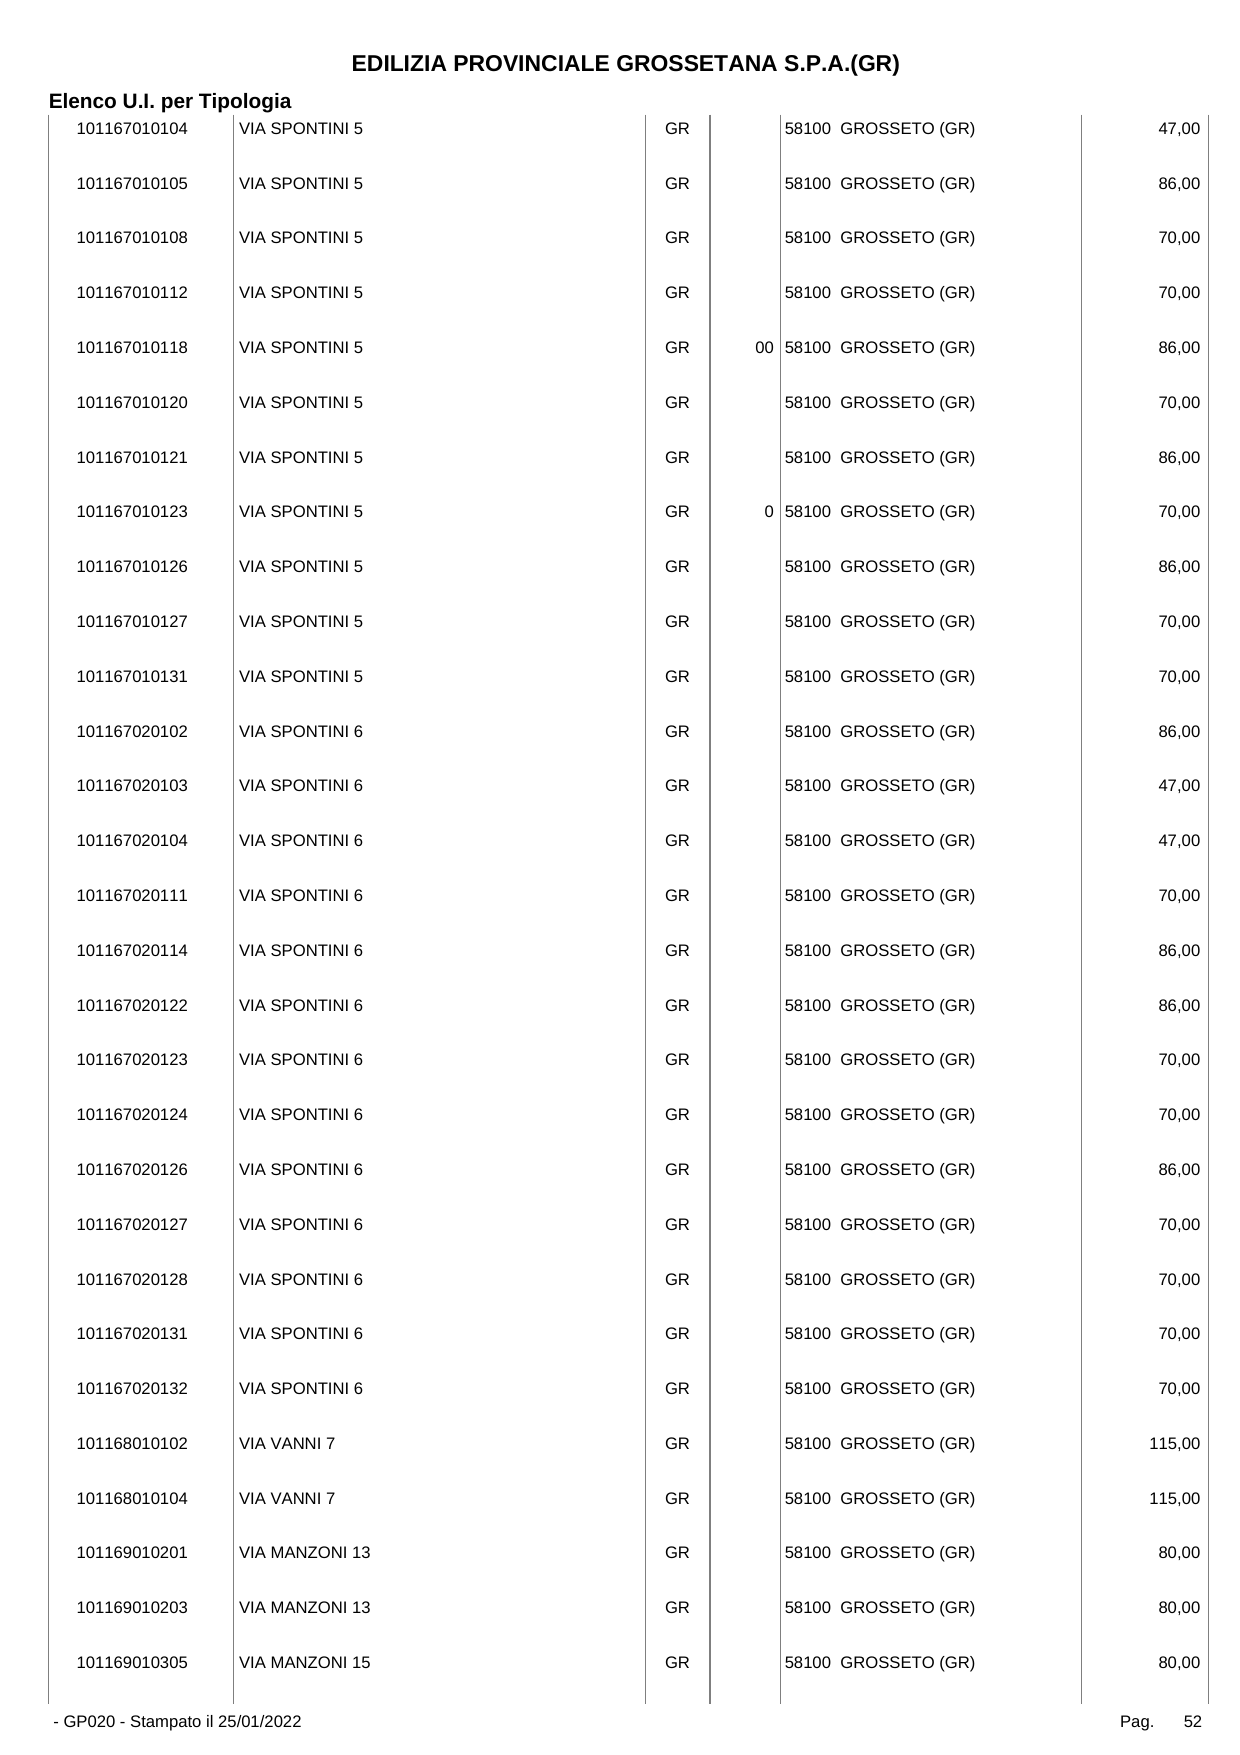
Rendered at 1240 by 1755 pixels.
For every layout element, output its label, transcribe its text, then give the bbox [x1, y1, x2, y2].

table_cell [589, 827, 645, 882]
table_cell GR [646, 1101, 709, 1156]
table_cell 101167010127 [49, 608, 233, 662]
table_cell GR [646, 169, 709, 224]
table_cell 47,00 [1082, 772, 1208, 827]
table_cell [589, 1156, 645, 1210]
table_cell 58100 GROSSETO (GR) [781, 608, 1081, 662]
table_cell 101167010118 [49, 334, 233, 388]
table_cell 101167020103 [49, 772, 233, 827]
table_cell 58100 GROSSETO (GR) [781, 1430, 1081, 1484]
table_cell 101167010126 [49, 553, 233, 608]
table_cell [589, 608, 645, 662]
table_cell [711, 936, 780, 991]
table_cell [589, 1539, 645, 1594]
table_cell [711, 1484, 780, 1539]
table_cell [589, 1649, 645, 1703]
table_cell GR [646, 553, 709, 608]
table_cell [711, 717, 780, 772]
table_cell [711, 1375, 780, 1429]
table_cell 58100 GROSSETO (GR) [781, 389, 1081, 443]
table_cell 70,00 [1082, 279, 1208, 334]
table_cell 101167010131 [49, 663, 233, 717]
table_cell VIA SPONTINI 5 [234, 553, 588, 608]
table_cell GR [646, 827, 709, 882]
table_cell 101169010203 [49, 1594, 233, 1649]
table_cell [711, 1594, 780, 1649]
table_cell [589, 717, 645, 772]
table_cell 101167020126 [49, 1156, 233, 1210]
table_cell 86,00 [1082, 443, 1208, 498]
table_cell 58100 GROSSETO (GR) [781, 1265, 1081, 1320]
table_cell [711, 1265, 780, 1320]
table_cell 86,00 [1082, 936, 1208, 991]
table_cell GR [646, 1156, 709, 1210]
table_cell VIA SPONTINI 5 [234, 443, 588, 498]
table_cell GR [646, 1210, 709, 1265]
table_cell GR [646, 717, 709, 772]
table_cell 101167020124 [49, 1101, 233, 1156]
table_cell 58100 GROSSETO (GR) [781, 169, 1081, 224]
table_cell 58100 GROSSETO (GR) [781, 717, 1081, 772]
table_cell [711, 1101, 780, 1156]
table_cell [589, 1101, 645, 1156]
table_cell VIA SPONTINI 6 [234, 1101, 588, 1156]
table_cell [589, 1430, 645, 1484]
table_cell GR [646, 443, 709, 498]
table_cell VIA SPONTINI 5 [234, 389, 588, 443]
table_cell 101167010121 [49, 443, 233, 498]
table_cell [589, 498, 645, 553]
table_cell [711, 279, 780, 334]
table_cell 70,00 [1082, 1320, 1208, 1375]
table_cell 86,00 [1082, 717, 1208, 772]
table_cell [711, 224, 780, 279]
table_cell GR [646, 1649, 709, 1703]
table_cell VIA SPONTINI 6 [234, 717, 588, 772]
table_cell [711, 1539, 780, 1594]
table_cell [589, 169, 645, 224]
table_cell GR [646, 334, 709, 388]
table_cell 0 [711, 498, 780, 553]
table_cell VIA SPONTINI 6 [234, 827, 588, 882]
table_cell 101167020114 [49, 936, 233, 991]
table_cell [711, 991, 780, 1046]
table_cell GR [646, 1320, 709, 1375]
table_cell VIA SPONTINI 6 [234, 1375, 588, 1429]
table_cell GR [646, 1594, 709, 1649]
table_cell 58100 GROSSETO (GR) [781, 1375, 1081, 1429]
table_cell 70,00 [1082, 1046, 1208, 1101]
table_cell VIA MANZONI 13 [234, 1539, 588, 1594]
table_cell 86,00 [1082, 991, 1208, 1046]
table_cell 70,00 [1082, 882, 1208, 936]
table_cell GR [646, 279, 709, 334]
table_cell [589, 1046, 645, 1101]
table_cell GR [646, 1539, 709, 1594]
table_cell 101167010105 [49, 169, 233, 224]
table_cell [711, 608, 780, 662]
table_cell 58100 GROSSETO (GR) [781, 553, 1081, 608]
table_cell [589, 224, 645, 279]
table_cell GR [646, 936, 709, 991]
table_cell 47,00 [1082, 827, 1208, 882]
table_cell 58100 GROSSETO (GR) [781, 115, 1081, 169]
table_cell 86,00 [1082, 1156, 1208, 1210]
table_cell VIA SPONTINI 5 [234, 663, 588, 717]
table_cell [711, 1649, 780, 1703]
table_cell [711, 169, 780, 224]
table_cell 70,00 [1082, 1101, 1208, 1156]
table_cell 70,00 [1082, 1265, 1208, 1320]
table_cell 58100 GROSSETO (GR) [781, 1210, 1081, 1265]
table_cell [589, 882, 645, 936]
table_cell [711, 553, 780, 608]
table_cell GR [646, 224, 709, 279]
table_cell GR [646, 498, 709, 553]
table_cell [589, 1594, 645, 1649]
table_cell VIA SPONTINI 6 [234, 772, 588, 827]
table_cell 101167020131 [49, 1320, 233, 1375]
table_cell [711, 1156, 780, 1210]
table_cell GR [646, 1430, 709, 1484]
table_cell GR [646, 1375, 709, 1429]
table_cell 58100 GROSSETO (GR) [781, 224, 1081, 279]
table_cell 58100 GROSSETO (GR) [781, 1320, 1081, 1375]
table_cell 86,00 [1082, 334, 1208, 388]
table_cell 101167010112 [49, 279, 233, 334]
table_cell VIA MANZONI 13 [234, 1594, 588, 1649]
table_cell 101167010123 [49, 498, 233, 553]
table_cell 58100 GROSSETO (GR) [781, 882, 1081, 936]
table_cell 58100 GROSSETO (GR) [781, 1594, 1081, 1649]
table_cell [589, 1210, 645, 1265]
table_cell [589, 553, 645, 608]
table_cell 101168010102 [49, 1430, 233, 1484]
table_cell GR [646, 772, 709, 827]
table_cell [589, 1484, 645, 1539]
table_cell VIA SPONTINI 5 [234, 498, 588, 553]
table_cell 58100 GROSSETO (GR) [781, 1484, 1081, 1539]
table_cell 70,00 [1082, 389, 1208, 443]
table_cell [589, 663, 645, 717]
table_cell 70,00 [1082, 663, 1208, 717]
table_cell 80,00 [1082, 1649, 1208, 1703]
table_cell [711, 1430, 780, 1484]
table_cell VIA SPONTINI 5 [234, 169, 588, 224]
table_cell 101167020102 [49, 717, 233, 772]
table_cell VIA SPONTINI 6 [234, 1046, 588, 1101]
table_cell 101167020132 [49, 1375, 233, 1429]
table_cell [711, 882, 780, 936]
table_cell 101167020127 [49, 1210, 233, 1265]
table_cell 47,00 [1082, 115, 1208, 169]
table_cell [589, 991, 645, 1046]
table_cell [711, 1046, 780, 1101]
table_cell 101169010201 [49, 1539, 233, 1594]
table_cell [589, 936, 645, 991]
table_cell VIA VANNI 7 [234, 1484, 588, 1539]
table_cell VIA SPONTINI 5 [234, 279, 588, 334]
table_cell 58100 GROSSETO (GR) [781, 279, 1081, 334]
table_cell 58100 GROSSETO (GR) [781, 1101, 1081, 1156]
table_cell GR [646, 608, 709, 662]
table_cell VIA MANZONI 15 [234, 1649, 588, 1703]
table_cell 70,00 [1082, 1210, 1208, 1265]
table_cell [711, 663, 780, 717]
table_cell [711, 389, 780, 443]
table_cell VIA SPONTINI 5 [234, 334, 588, 388]
table_cell 58100 GROSSETO (GR) [781, 827, 1081, 882]
table_cell 70,00 [1082, 224, 1208, 279]
table_cell 115,00 [1082, 1484, 1208, 1539]
table_cell VIA SPONTINI 5 [234, 224, 588, 279]
table_cell 101169010305 [49, 1649, 233, 1703]
table_cell [589, 772, 645, 827]
table_cell 101168010104 [49, 1484, 233, 1539]
table_cell [711, 115, 780, 169]
table_cell 70,00 [1082, 608, 1208, 662]
table_cell GR [646, 1484, 709, 1539]
table_cell 58100 GROSSETO (GR) [781, 498, 1081, 553]
table_cell 86,00 [1082, 169, 1208, 224]
table_cell 101167010120 [49, 389, 233, 443]
table_cell [711, 1210, 780, 1265]
table_cell 101167020128 [49, 1265, 233, 1320]
table_cell GR [646, 389, 709, 443]
table_cell VIA SPONTINI 6 [234, 991, 588, 1046]
table_cell GR [646, 991, 709, 1046]
table_cell 58100 GROSSETO (GR) [781, 1539, 1081, 1594]
table_cell 101167020123 [49, 1046, 233, 1101]
table_cell 101167010108 [49, 224, 233, 279]
table_cell [711, 827, 780, 882]
table_cell 58100 GROSSETO (GR) [781, 772, 1081, 827]
table_cell 101167010104 [49, 115, 233, 169]
table_cell 70,00 [1082, 1375, 1208, 1429]
table_cell 58100 GROSSETO (GR) [781, 334, 1081, 388]
table_cell [589, 1320, 645, 1375]
table_cell 58100 GROSSETO (GR) [781, 936, 1081, 991]
table_cell 101167020122 [49, 991, 233, 1046]
table_cell [589, 115, 645, 169]
table_cell [589, 1375, 645, 1429]
table_cell 115,00 [1082, 1430, 1208, 1484]
table_cell VIA SPONTINI 6 [234, 1156, 588, 1210]
table_cell VIA SPONTINI 6 [234, 882, 588, 936]
table_cell 80,00 [1082, 1539, 1208, 1594]
table_cell 58100 GROSSETO (GR) [781, 443, 1081, 498]
table_cell GR [646, 1265, 709, 1320]
table_cell 58100 GROSSETO (GR) [781, 991, 1081, 1046]
table_cell GR [646, 663, 709, 717]
table_cell 58100 GROSSETO (GR) [781, 1156, 1081, 1210]
table_cell [589, 389, 645, 443]
table_cell 58100 GROSSETO (GR) [781, 1649, 1081, 1703]
table_cell VIA SPONTINI 6 [234, 1320, 588, 1375]
table_cell VIA SPONTINI 5 [234, 608, 588, 662]
table_cell 70,00 [1082, 498, 1208, 553]
table_cell [589, 279, 645, 334]
table_cell GR [646, 115, 709, 169]
table_cell VIA SPONTINI 6 [234, 1210, 588, 1265]
table_cell VIA SPONTINI 6 [234, 1265, 588, 1320]
table_cell [589, 443, 645, 498]
table_cell [711, 1320, 780, 1375]
table_cell VIA VANNI 7 [234, 1430, 588, 1484]
table_cell 86,00 [1082, 553, 1208, 608]
table_cell 80,00 [1082, 1594, 1208, 1649]
table_cell 58100 GROSSETO (GR) [781, 663, 1081, 717]
table_cell [711, 443, 780, 498]
table_cell 101167020104 [49, 827, 233, 882]
table_cell [589, 334, 645, 388]
table_cell 101167020111 [49, 882, 233, 936]
table_cell 58100 GROSSETO (GR) [781, 1046, 1081, 1101]
table_cell 00 [711, 334, 780, 388]
table_cell GR [646, 882, 709, 936]
table_cell VIA SPONTINI 5 [234, 115, 588, 169]
table_cell [711, 772, 780, 827]
table_cell [589, 1265, 645, 1320]
table_cell GR [646, 1046, 709, 1101]
table_cell VIA SPONTINI 6 [234, 936, 588, 991]
